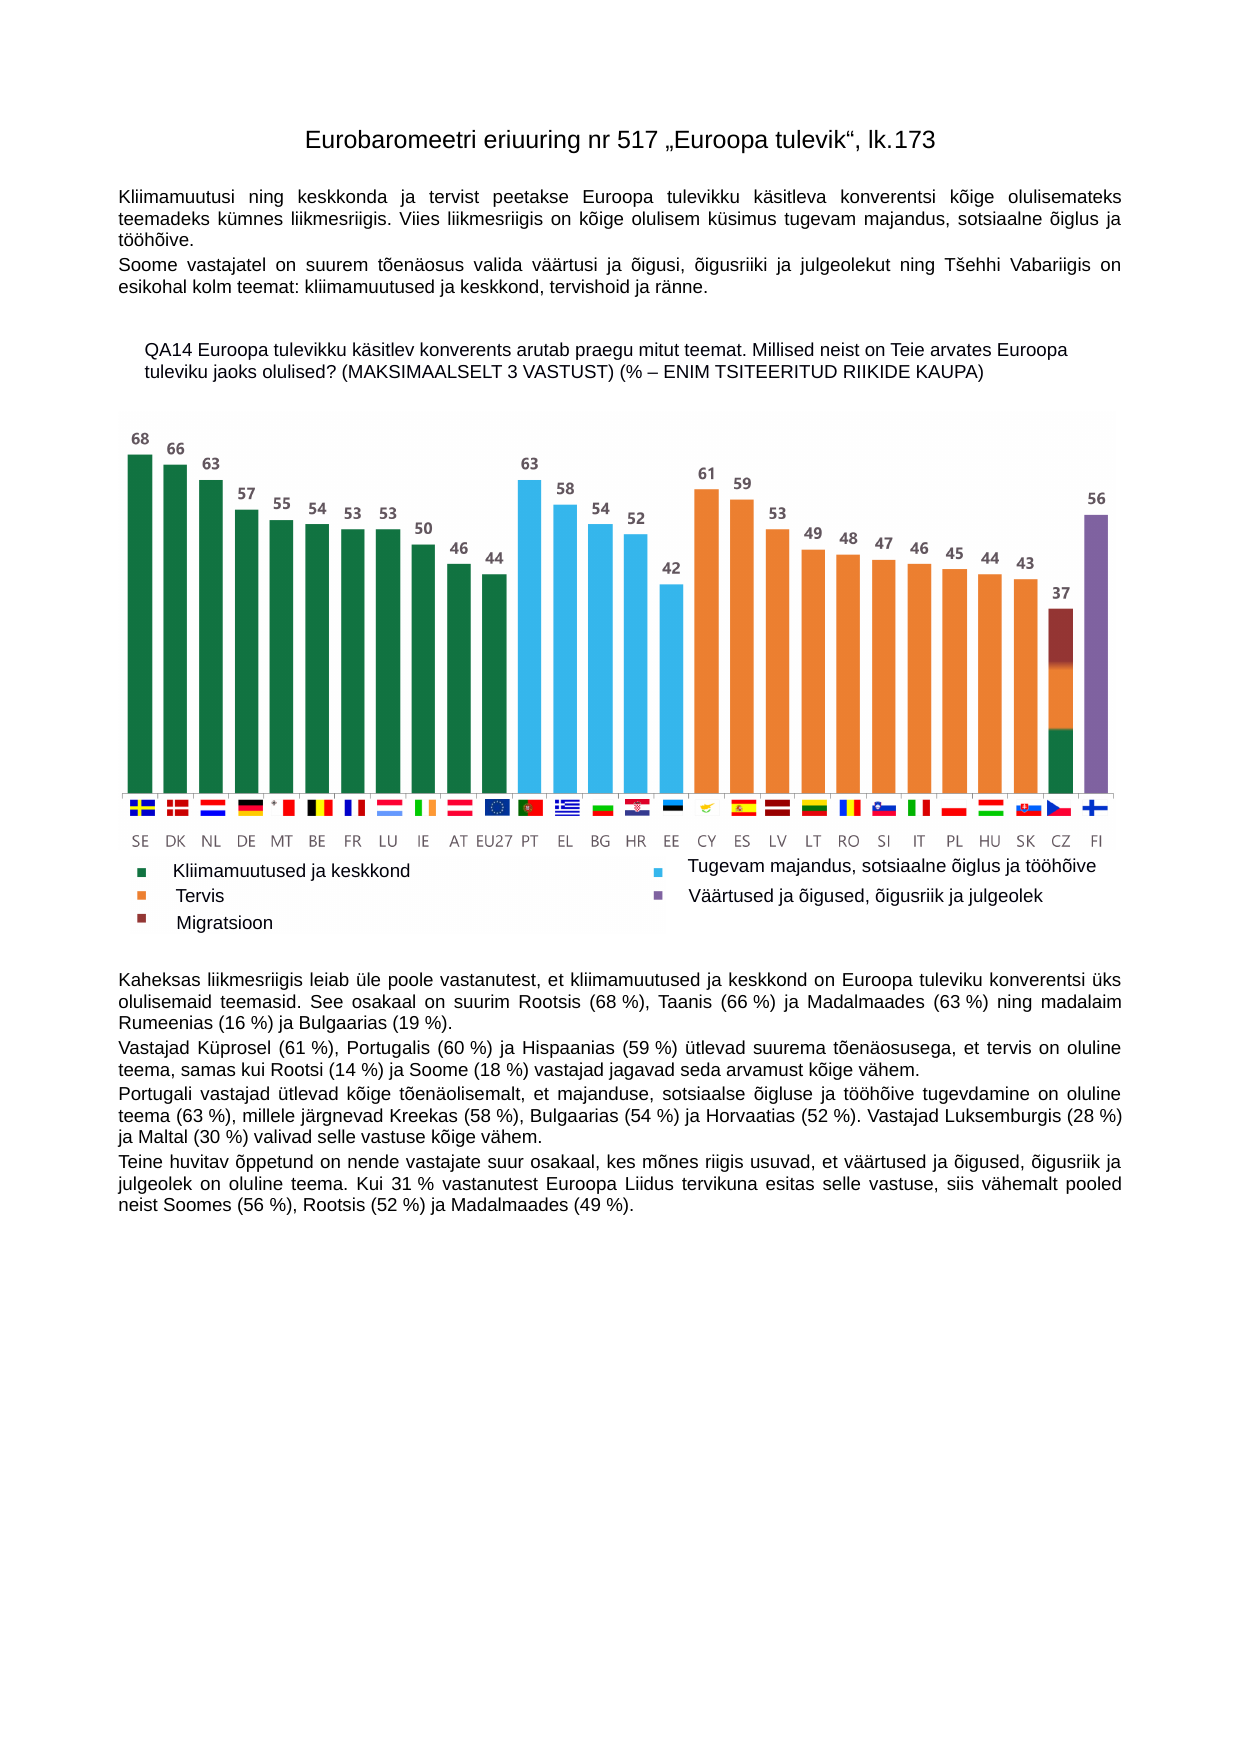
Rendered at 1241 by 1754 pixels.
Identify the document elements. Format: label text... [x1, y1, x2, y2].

text Portugali vastajad ütlevad kõige tõenäolisemalt, et majanduse, sotsiaalse õigluse ja tööhõive tugevdamine on oluline teema (63 %), millele järgnevad Kreekas (58 %), Bulgaarias (54 %) ja Horvaatias (52 %). Vastajad Luksemburgis (28 %) ja Maltal (30 %) valivad selle vastuse kõige vähem. [118, 1083, 1122, 1148]
text Vastajad Küprosel (61 %), Portugalis (60 %) ja Hispaanias (59 %) ütlevad suurema tõenäosusega, et tervis on oluline teema, samas kui Rootsi (14 %) ja Soome (18 %) vastajad jagavad seda arvamust kõige vähem. [118, 1037, 1122, 1080]
text Kliimamuutusi ning keskkonda ja tervist peetakse Euroopa tulevikku käsitleva konverentsi kõige olulisemateks teemadeks kümnes liikmesriigis. Viies liikmesriigis on kõige olulisem küsimus tugevam majandus, sotsiaalne õiglus ja tööhõive. [118, 186, 1122, 251]
text Kaheksas liikmesriigis leiab üle poole vastanutest, et kliimamuutused ja keskkond on Euroopa tuleviku konverentsi üks olulisemaid teemasid. See osakaal on suurim Rootsis (68 %), Taanis (66 %) ja Madalmaades (63 %) ning madalaim Rumeenias (16 %) ja Bulgaarias (19 %). [118, 969, 1122, 1034]
text Teine huvitav õppetund on nende vastajate suur osakaal, kes mõnes riigis usuvad, et väärtused ja õigused, õigusriik ja julgeolek on oluline teema. Kui 31 % vastanutest Euroopa Liidus tervikuna esitas selle vastuse, siis vähemalt pooled neist Soomes (56 %), Rootsis (52 %) ja Madalmaades (49 %). [118, 1151, 1122, 1216]
text Soome vastajatel on suurem tõenäosus valida väärtusi ja õigusi, õigusriiki ja julgeolekut ning Tšehhi Vabariigis on esikohal kolm teemat: kliimamuutused ja keskkond, tervishoid ja ränne. [118, 254, 1122, 297]
picture [118, 411, 1116, 850]
picture [130, 856, 666, 934]
